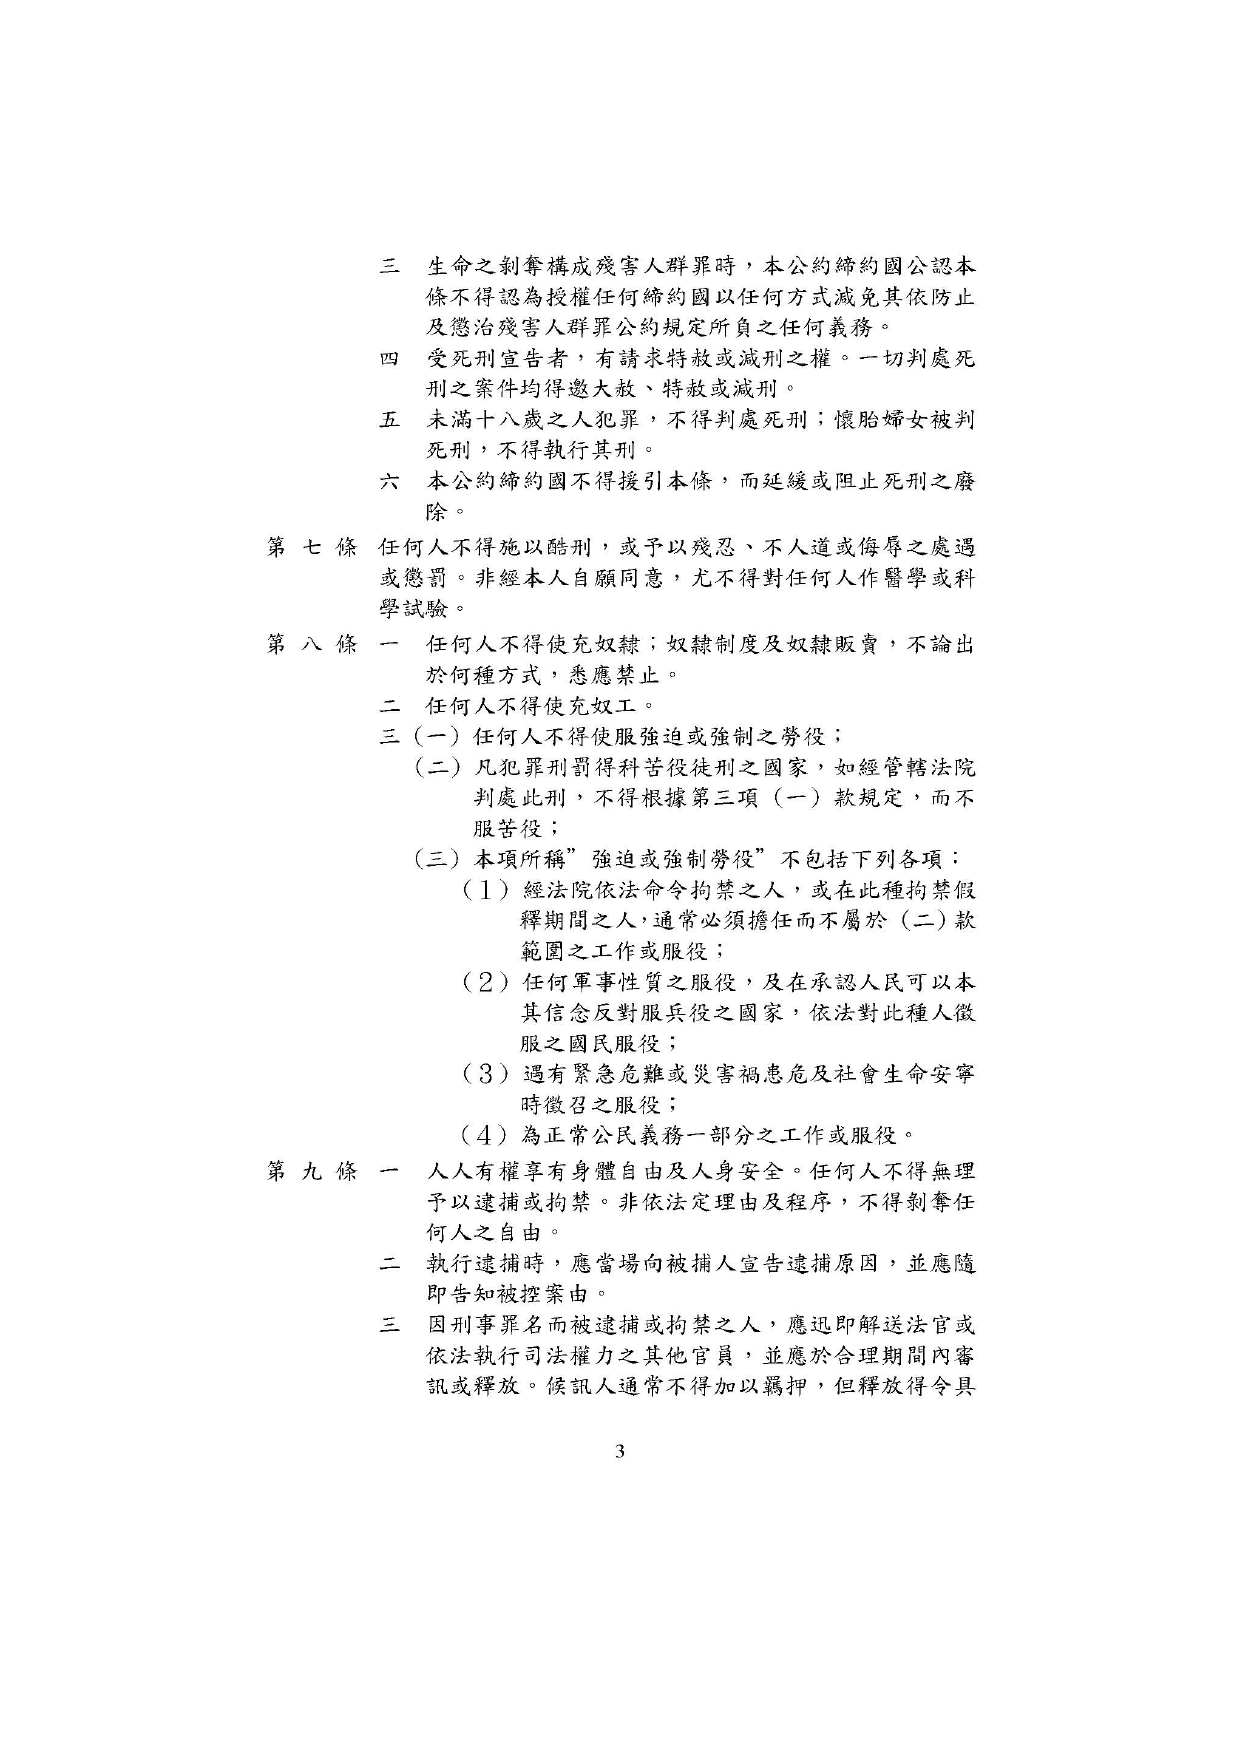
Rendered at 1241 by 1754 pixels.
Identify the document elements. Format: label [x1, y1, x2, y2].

picture [118, 127, 1122, 1546]
